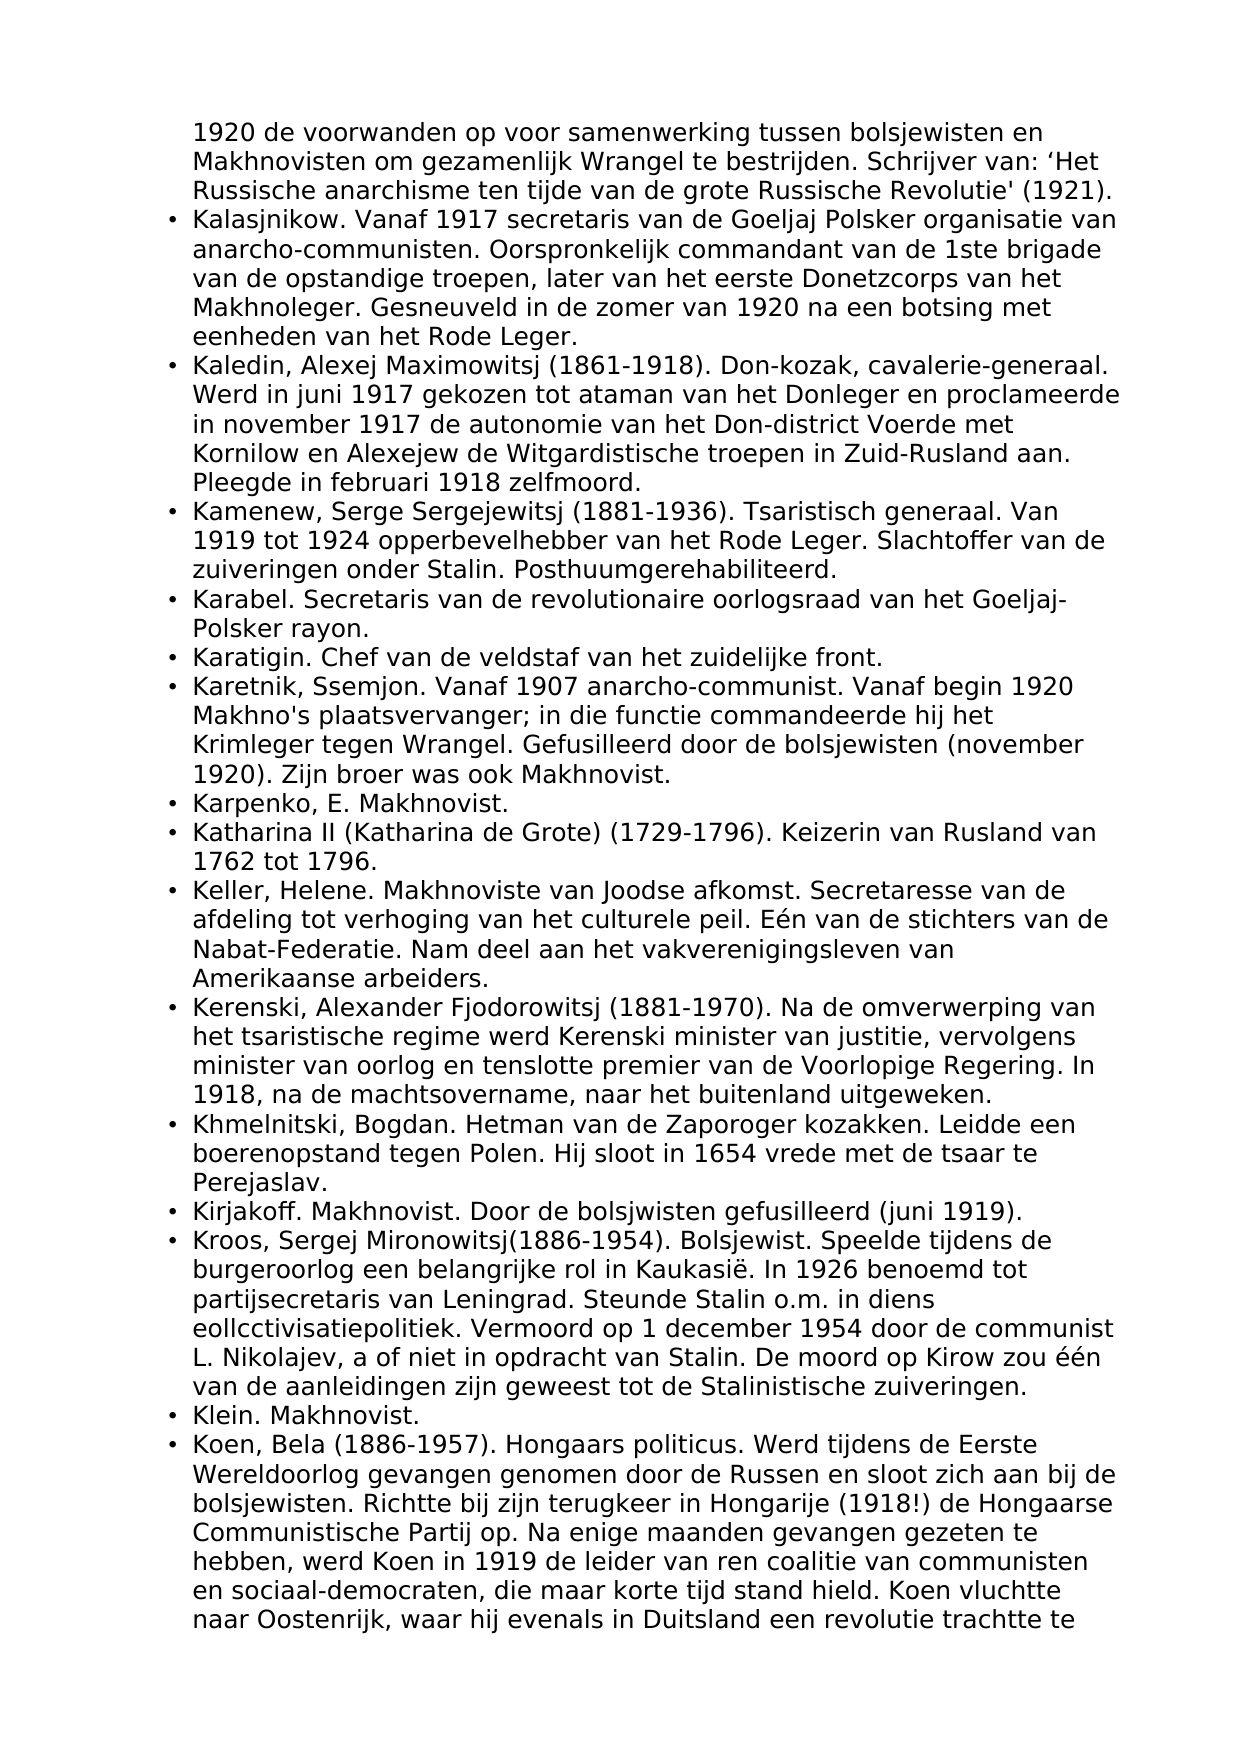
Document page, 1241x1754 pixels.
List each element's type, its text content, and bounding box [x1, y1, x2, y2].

list Keller, Helene. Makhnoviste van Joodse afkomst. Secretaresse van de afdeling tot verhoging van het culturele peil. Eén van de stichters van de Nabat-Federatie. Nam deel aan het vakverenigingsleven van Amerikaanse arbeiders. [177, 876, 1122, 993]
list 1920 de voorwanden op voor samenwerking tussen bolsjewisten en Makhnovisten om gezamenlijk Wrangel te bestrijden. Schrijver van: ‘Het Russische anarchisme ten tijde van de grote Russische Revolutie' (1921). [177, 118, 1122, 206]
list Karpenko, E. Makhnovist. [177, 789, 1122, 818]
list Katharina II (Katharina de Grote) (1729-1796). Keizerin van Rusland van 1762 tot 1796. [177, 818, 1122, 876]
list Kirjakoff. Makhnovist. Door de bolsjwisten gefusilleerd (juni 1919). [177, 1197, 1122, 1226]
list Karetnik, Ssemjon. Vanaf 1907 anarcho-communist. Vanaf begin 1920 Makhno's plaatsvervanger; in die functie commandeerde hij het Krimleger tegen Wrangel. Gefusilleerd door de bolsjewisten (november 1920). Zijn broer was ook Makhnovist. [177, 672, 1122, 789]
list Kerenski, Alexander Fjodorowitsj (1881-1970). Na de omverwerping van het tsaristische regime werd Kerenski minister van justitie, vervolgens minister van oorlog en tenslotte premier van de Voorlopige Regering. In 1918, na de machtsovername, naar het buitenland uitgeweken. [177, 993, 1122, 1110]
list Klein. Makhnovist. [177, 1401, 1122, 1431]
list Karabel. Secretaris van de revolutionaire oorlogsraad van het Goeljaj-Polsker rayon. [177, 585, 1122, 643]
list Karatigin. Chef van de veldstaf van het zuidelijke front. [177, 643, 1122, 672]
list Khmelnitski, Bogdan. Hetman van de Zaporoger kozakken. Leidde een boerenopstand tegen Polen. Hij sloot in 1654 vrede met de tsaar te Perejaslav. [177, 1110, 1122, 1197]
list Kamenew, Serge Sergejewitsj (1881-1936). Tsaristisch generaal. Van 1919 tot 1924 opperbevelhebber van het Rode Leger. Slachtoffer van de zuiveringen onder Stalin. Posthuumgerehabiliteerd. [177, 497, 1122, 585]
list Koen, Bela (1886-1957). Hongaars politicus. Werd tijdens de Eerste Wereldoorlog gevangen genomen door de Russen en sloot zich aan bij de bolsjewisten. Richtte bij zijn terugkeer in Hongarije (1918!) de Hongaarse Communistische Partij op. Na enige maanden gevangen gezeten te hebben, werd Koen in 1919 de leider van ren coalitie van communisten en sociaal-democraten, die maar korte tijd stand hield. Koen vluchtte naar Oostenrijk, waar hij evenals in Duitsland een revolutie trachtte te [177, 1431, 1122, 1635]
list Kaledin, Alexej Maximowitsj (1861-1918). Don-kozak, cavalerie-generaal. Werd in juni 1917 gekozen tot ataman van het Donleger en proclameerde in november 1917 de autonomie van het Don-district Voerde met Kornilow en Alexejew de Witgardistische troepen in Zuid-Rusland aan. Pleegde in februari 1918 zelfmoord. [177, 351, 1122, 497]
list Kalasjnikow. Vanaf 1917 secretaris van de Goeljaj Polsker organisatie van anarcho-communisten. Oorspronkelijk commandant van de 1ste brigade van de opstandige troepen, later van het eerste Donetzcorps van het Makhnoleger. Gesneuveld in de zomer van 1920 na een botsing met eenheden van het Rode Leger. [177, 206, 1122, 351]
list Kroos, Sergej Mironowitsj(1886-1954). Bolsjewist. Speelde tijdens de burgeroorlog een belangrijke rol in Kaukasië. In 1926 benoemd tot partijsecretaris van Leningrad. Steunde Stalin o.m. in diens eollcctivisatiepolitiek. Vermoord op 1 december 1954 door de communist L. Nikolajev, a of niet in opdracht van Stalin. De moord op Kirow zou één van de aanleidingen zijn geweest tot de Stalinistische zuiveringen. [177, 1226, 1122, 1401]
